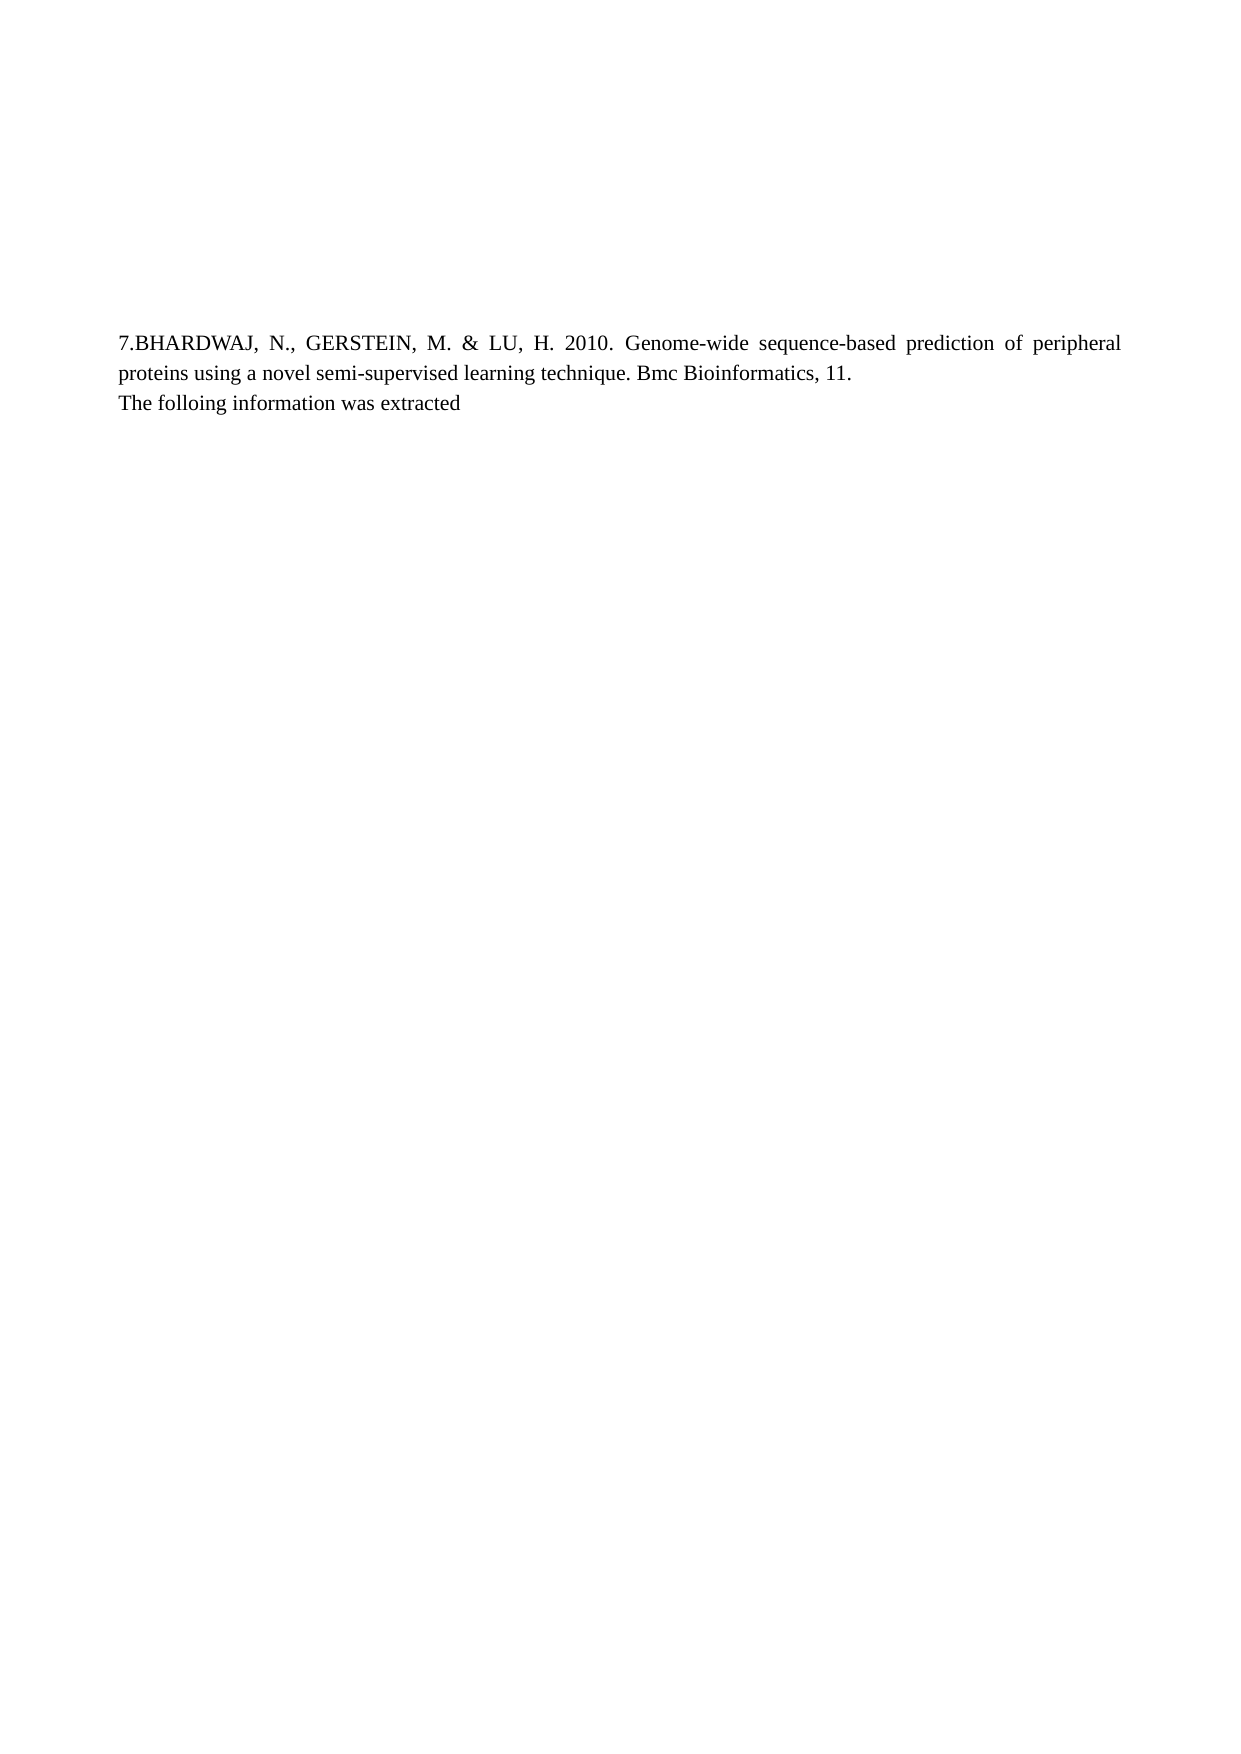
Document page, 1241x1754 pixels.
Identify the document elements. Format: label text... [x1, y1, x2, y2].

text 7.BHARDWAJ, N., GERSTEIN, M. & LU, H. 2010. Genome-wide sequence-based prediction of peripheral proteins using a novel semi-supervised learning technique. Bmc Bioinformatics, 11. [118, 329, 1122, 385]
text The folloing information was extracted [118, 390, 1122, 415]
